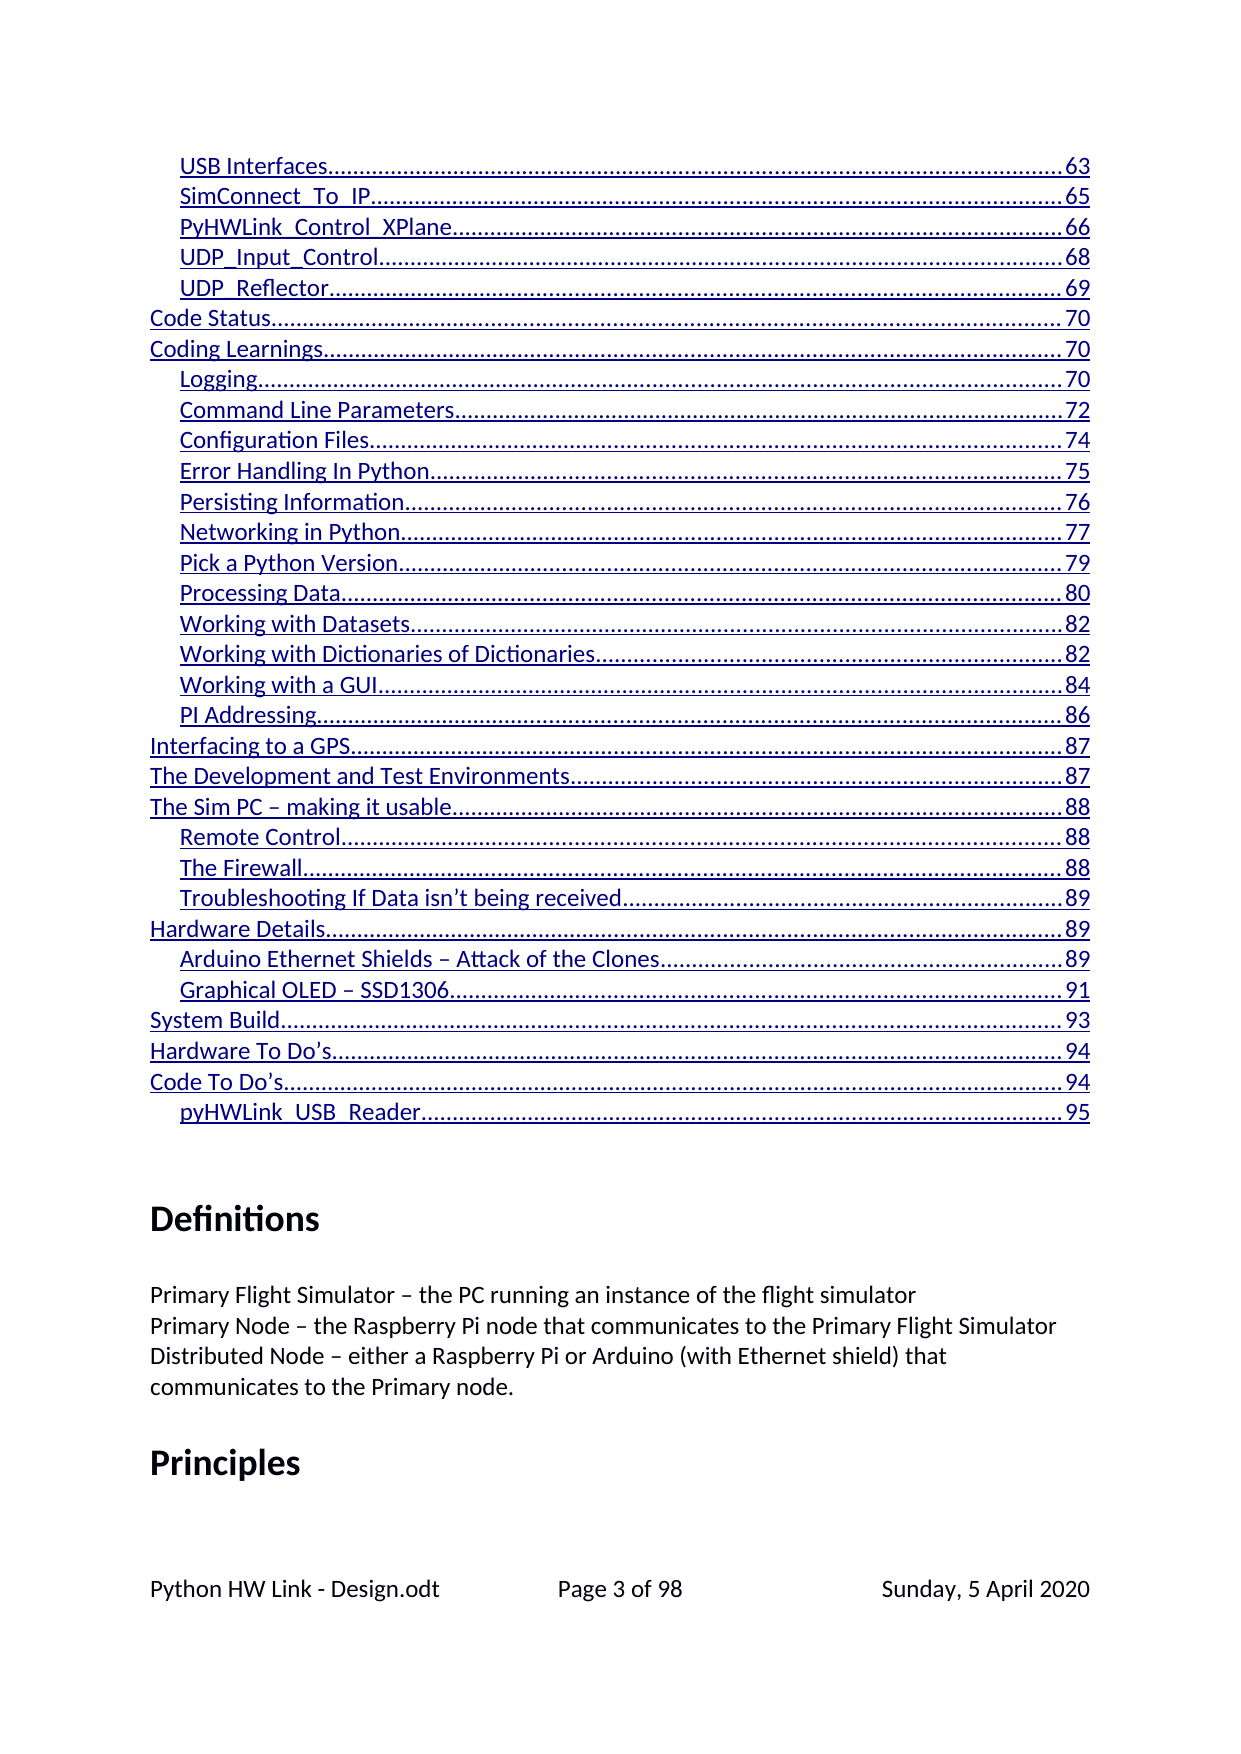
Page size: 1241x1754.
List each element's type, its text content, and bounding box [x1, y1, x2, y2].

text Working with a GUI 84 [179, 669, 1090, 695]
text Configuration Files 74 [179, 425, 1090, 451]
text Code To Do’s 94 [150, 1066, 1090, 1092]
text [179, 726, 1090, 730]
text [179, 543, 1090, 547]
text Logging 70 [179, 364, 1090, 390]
text PyHWLink_Control_XPlane 66 [179, 211, 1090, 237]
text Code Status 70 [150, 303, 1090, 329]
text Hardware To Do’s 94 [150, 1035, 1090, 1061]
text pyHWLink_USB_Reader 95 [179, 1096, 1090, 1122]
text UDP_Reflector 69 [179, 272, 1090, 298]
text Primary Node – the Raspberry Pi node that communicates to the Primary Flight Simulator [150, 1310, 1090, 1340]
text [179, 421, 1090, 425]
text Networking in Python 77 [179, 516, 1090, 542]
text System Build 93 [150, 1004, 1090, 1031]
text Troubleshooting If Data isn’t being received 89 [179, 882, 1090, 909]
text Coding Learnings 70 [150, 333, 1090, 359]
text [179, 207, 1090, 211]
text Command Line Parameters 72 [179, 394, 1090, 420]
text Primary Flight Simulator – the PC running an instance of the flight simulator [150, 1279, 1090, 1310]
text [179, 177, 1090, 181]
text [179, 665, 1090, 669]
text Error Handling In Python 75 [179, 455, 1090, 481]
text The Sim PC – making it usable 88 [150, 791, 1090, 817]
text [179, 482, 1090, 486]
subtitle Principles [150, 1439, 1090, 1485]
text SimConnect_To_IP 65 [179, 181, 1090, 206]
text Distributed Node – either a Raspberry Pi or Arduino (with Ethernet shield) that communicates to the Primary node. [150, 1340, 1090, 1401]
text [179, 238, 1090, 242]
text [179, 604, 1090, 608]
text [179, 299, 1090, 303]
text Interfacing to a GPS 87 [150, 730, 1090, 756]
text The Firewall 88 [179, 852, 1090, 878]
text Graphical OLED – SSD1306 91 [179, 974, 1090, 1000]
text Persisting Information 76 [179, 486, 1090, 512]
subtitle Definitions [150, 1195, 1090, 1241]
text [179, 1123, 1090, 1127]
text Working with Dictionaries of Dictionaries 82 [179, 638, 1090, 664]
text PI Addressing 86 [179, 699, 1090, 725]
text The Development and Test Environments 87 [150, 760, 1090, 786]
text Arduino Ethernet Shields – Attack of the Clones 89 [179, 943, 1090, 970]
text Pick a Python Version 79 [179, 547, 1090, 573]
text UDP_Input_Control 68 [179, 242, 1090, 268]
text Working with Datasets 82 [179, 608, 1090, 634]
text Hardware Details 89 [150, 913, 1090, 939]
text Remote Control 88 [179, 821, 1090, 848]
text USB Interfaces 63 [179, 150, 1090, 176]
text Processing Data 80 [179, 577, 1090, 603]
